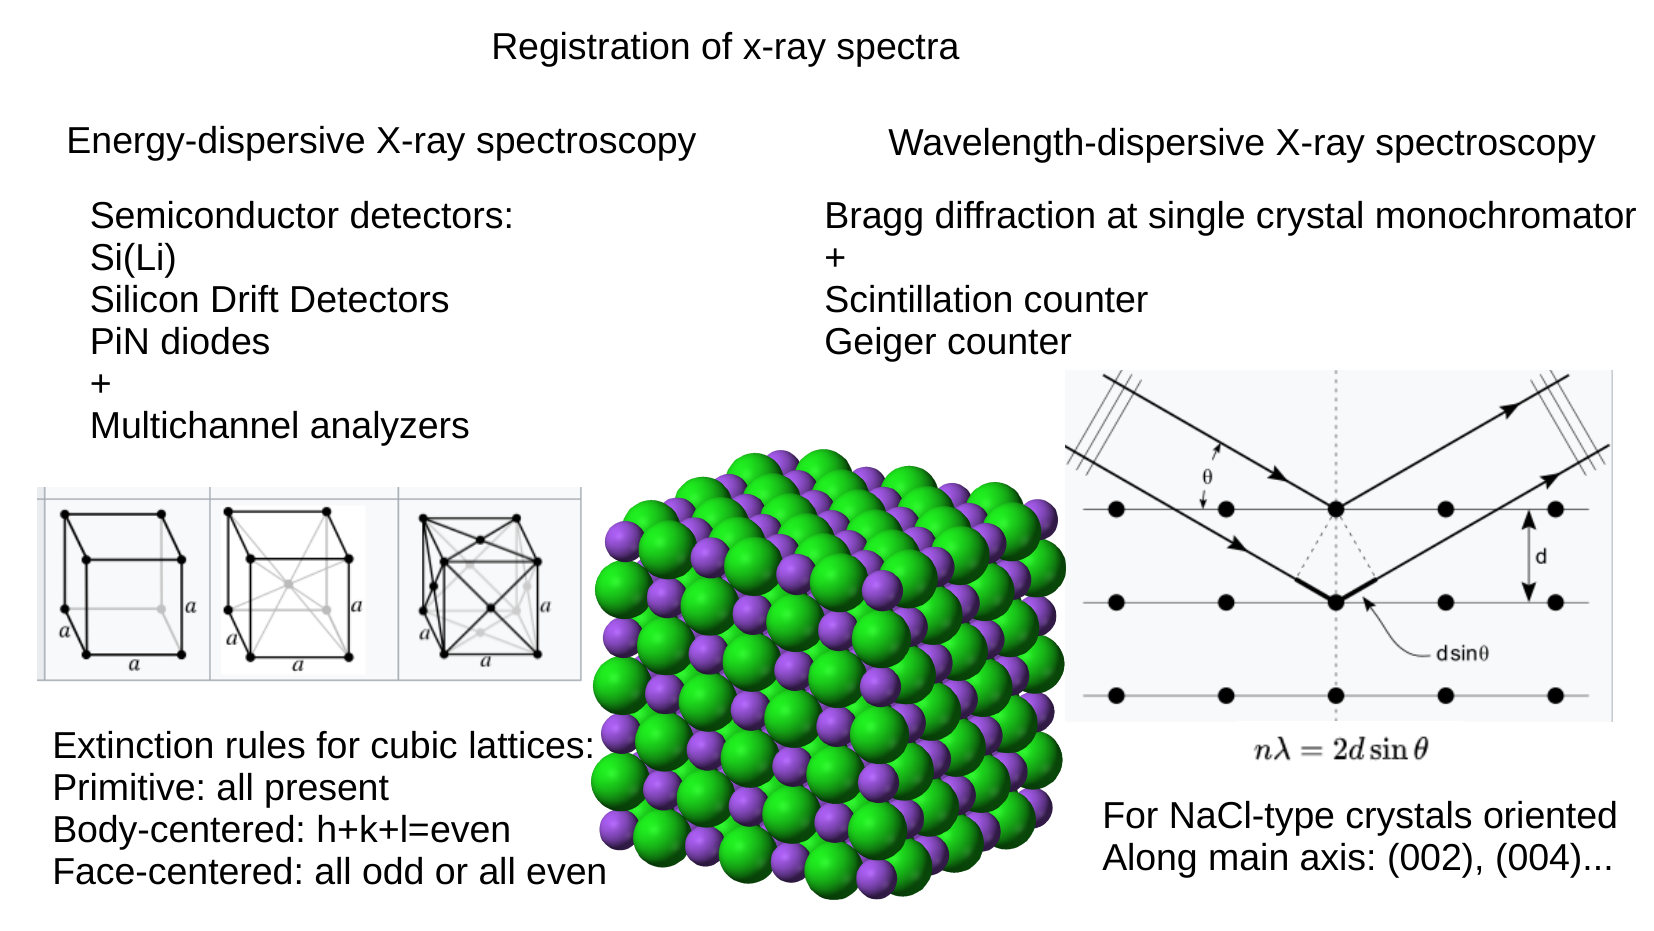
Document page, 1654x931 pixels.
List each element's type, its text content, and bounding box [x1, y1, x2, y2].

picture [37, 370, 1613, 901]
text_box Extinction rules for cubic lattices: Primitive: all present Body-centered: h+k+l=even Face-centered: all odd or all even [37, 717, 624, 901]
text_box Bragg diffraction at single crystal monochromator + Scintillation counter Geiger counter [809, 187, 1654, 371]
text_box Registration of x-ray spectra [476, 18, 976, 76]
text_box For NaCl-type crystals oriented Along main axis: (002), (004)... [1087, 787, 1651, 887]
text_box Wavelength-dispersive X-ray spectroscopy [873, 113, 1613, 171]
text_box Semiconductor detectors: Si(Li) Silicon Drift Detectors PiN diodes + Multichannel analyzers [75, 187, 530, 455]
text_box Energy-dispersive X-ray spectroscopy [51, 112, 713, 170]
